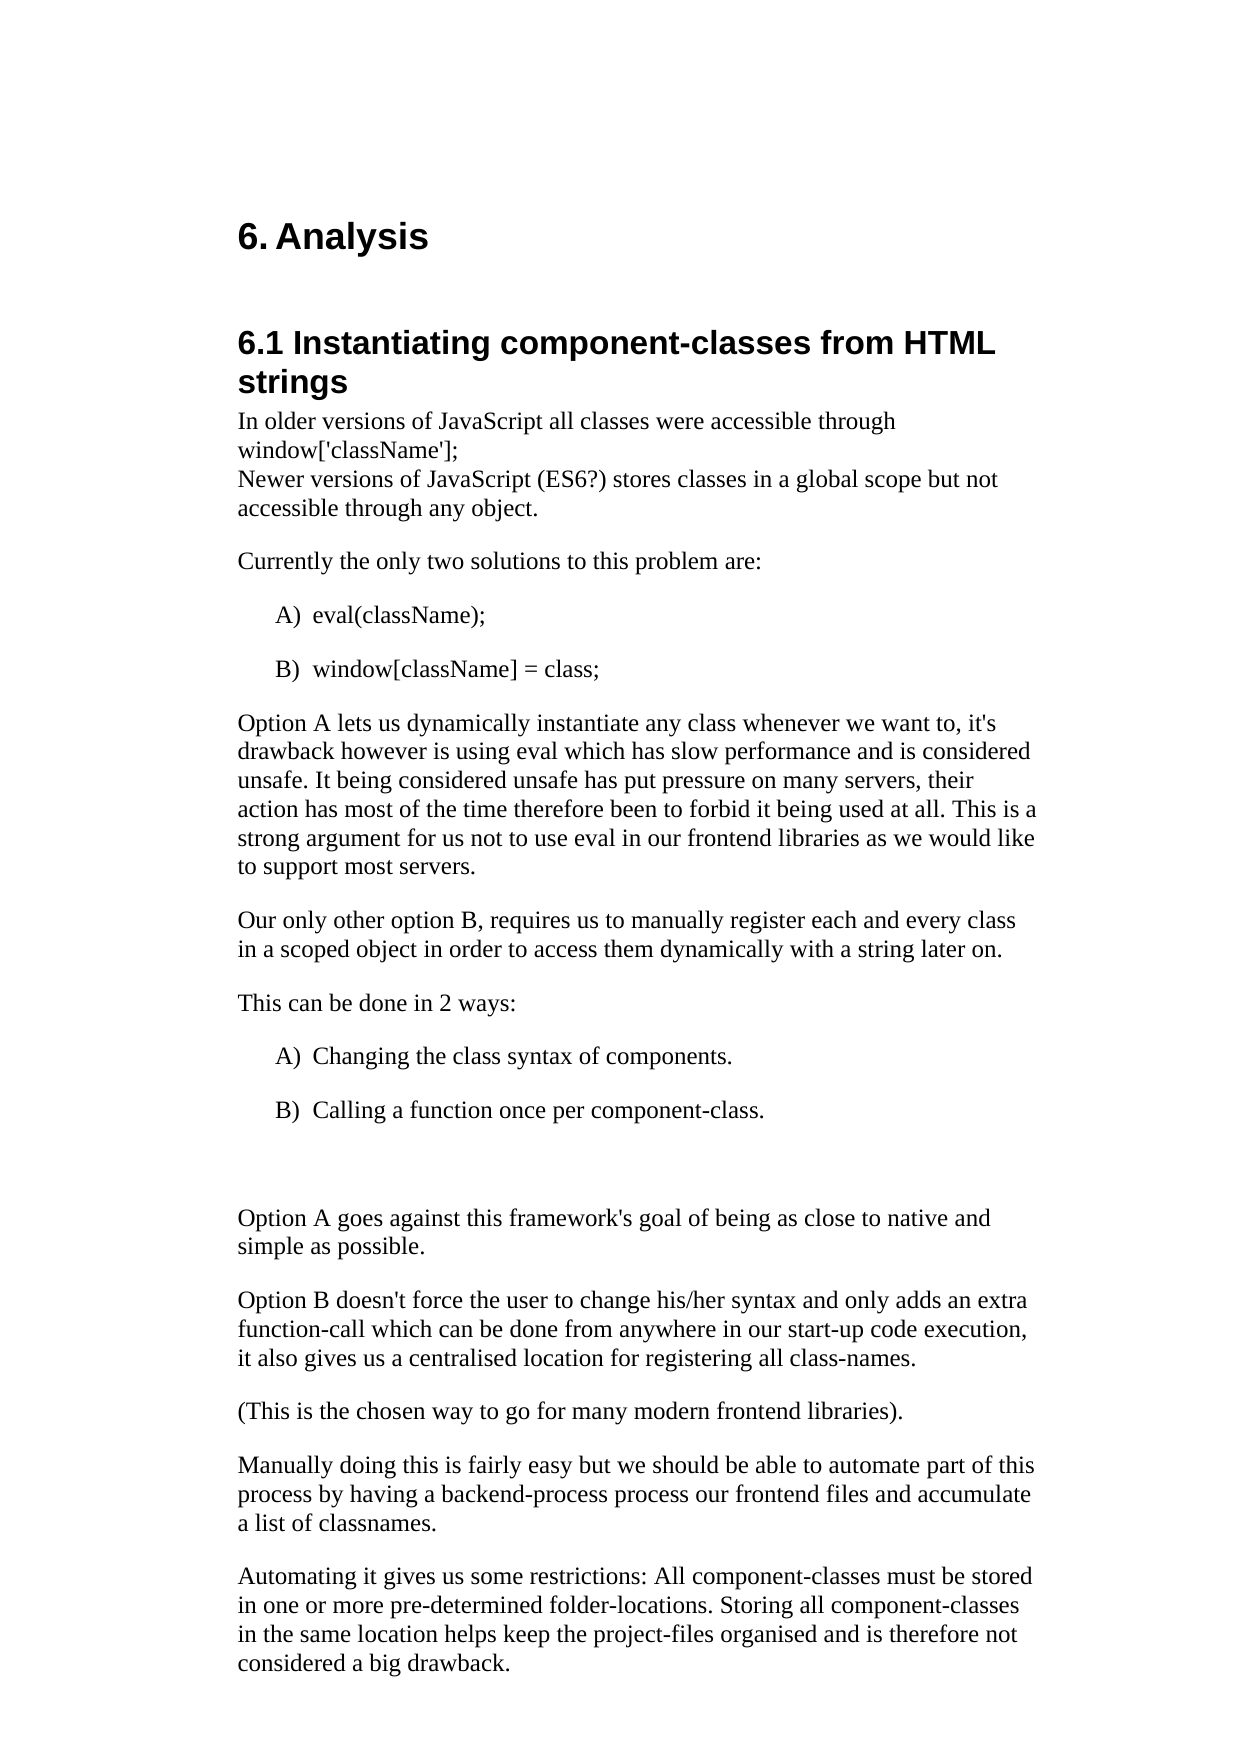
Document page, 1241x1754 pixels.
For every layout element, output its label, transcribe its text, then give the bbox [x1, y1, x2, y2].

list eval(className); [275, 600, 1031, 629]
text Our only other option B, requires us to manually register each and every class in a scoped object in order to access them dynamically with a string later on. [237, 905, 1040, 963]
text In older versions of JavaScript all classes were accessible through window['className']; Newer versions of JavaScript (ES6?) stores classes in a global scope but not accessible through any object. [237, 406, 1040, 521]
subtitle Analysis [237, 214, 1031, 257]
text (This is the chosen way to go for many modern frontend libraries). [237, 1396, 1040, 1425]
text Option A lets us dynamically instantiate any class whenever we want to, it's drawback however is using eval which has slow performance and is considered unsafe. It being considered unsafe has put pressure on many servers, their action has most of the time therefore been to forbid it being used at all. This is a strong argument for us not to use eval in our frontend libraries as we would like to support most servers. [237, 708, 1040, 880]
text Option A goes against this framework's goal of being as close to native and simple as possible. [237, 1203, 1040, 1260]
list Changing the class syntax of components. [275, 1041, 1031, 1070]
subtitle 6.1 Instantiating component-classes from HTML strings [237, 323, 1040, 400]
list Calling a function once per component-class. [275, 1095, 1031, 1124]
text Currently the only two solutions to this problem are: [237, 546, 1040, 575]
list window[className] = class; [275, 654, 1031, 683]
text This can be done in 2 ways: [237, 988, 1040, 1016]
text Automating it gives us some restrictions: All component-classes must be stored in one or more pre-determined folder-locations. Storing all component-classes in the same location helps keep the project-files organised and is therefore not considered a big drawback. [237, 1561, 1040, 1676]
text Option B doesn't force the user to change his/her syntax and only adds an extra function-call which can be done from anywhere in our start-up code execution, it also gives us a centralised location for registering all class-names. [237, 1285, 1040, 1371]
text Manually doing this is fairly easy but we should be able to automate part of this process by having a backend-process process our frontend files and accumulate a list of classnames. [237, 1450, 1040, 1536]
